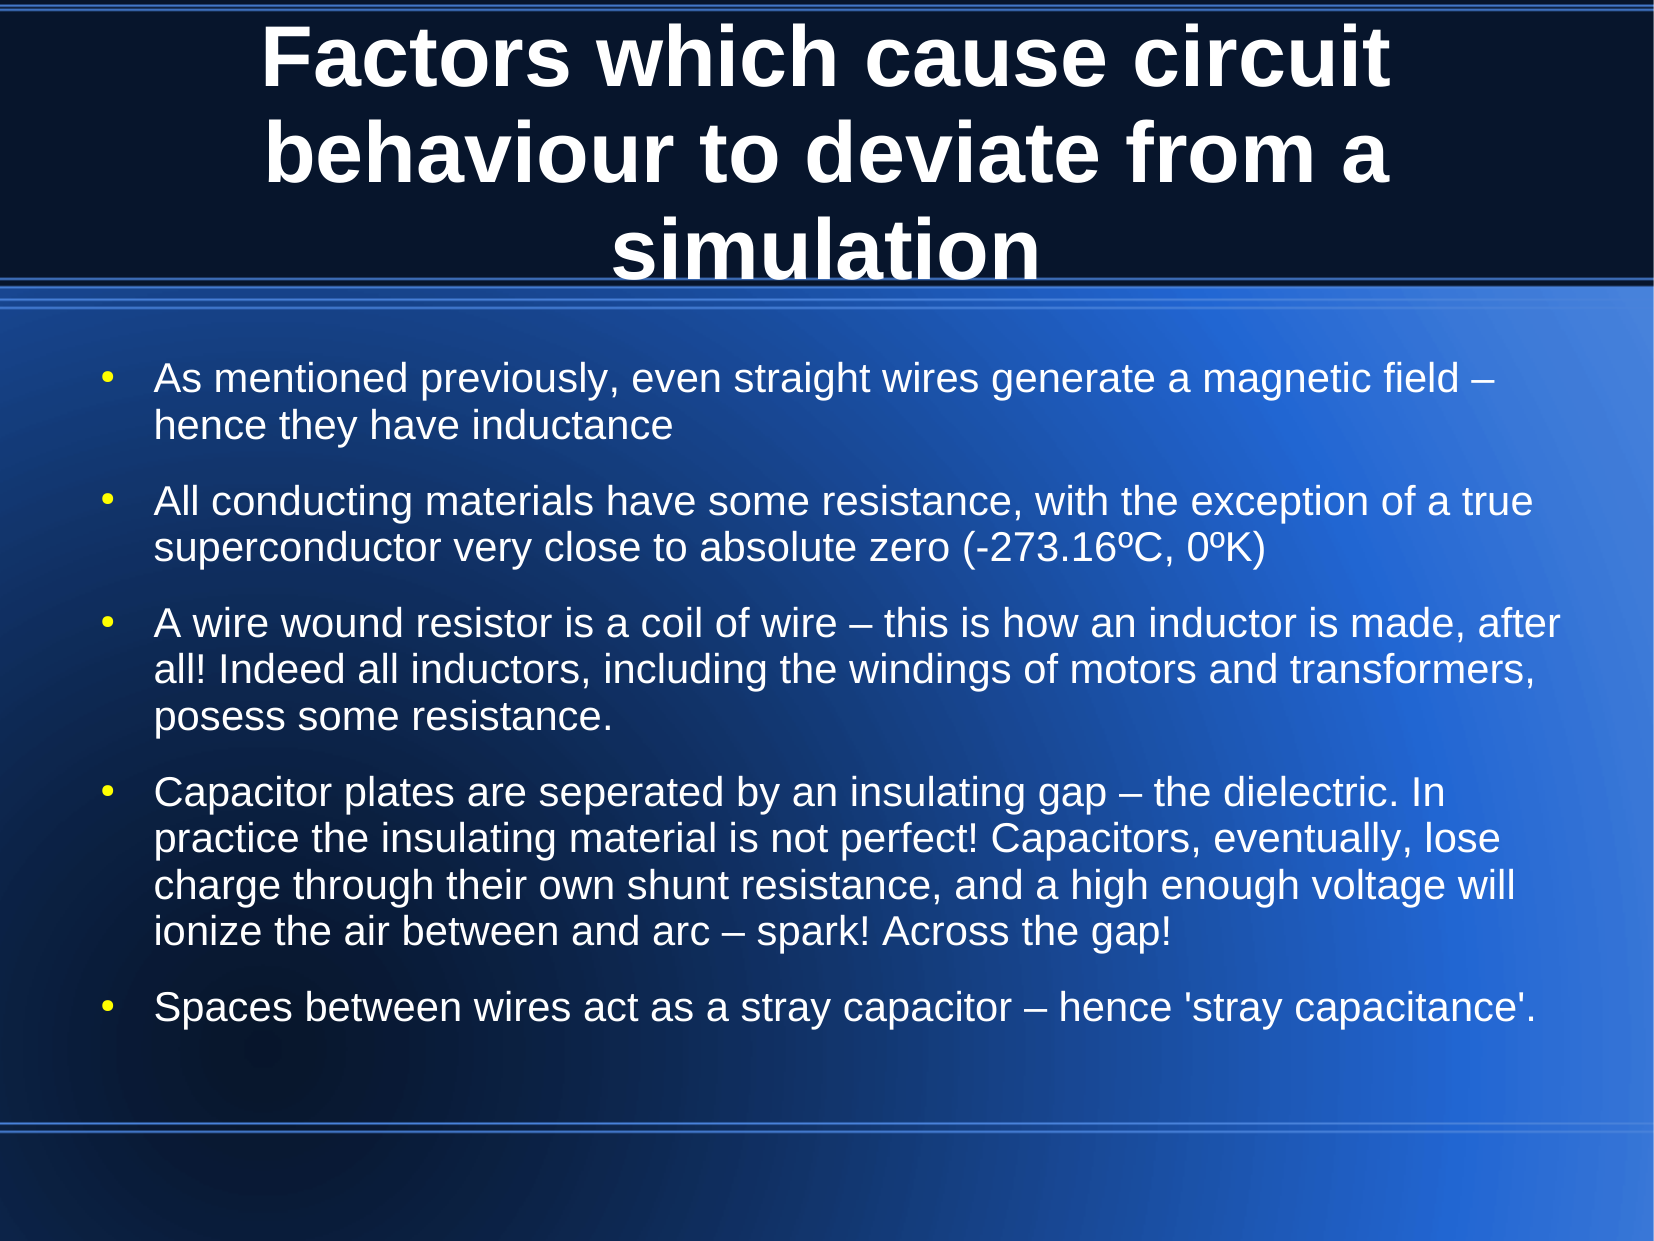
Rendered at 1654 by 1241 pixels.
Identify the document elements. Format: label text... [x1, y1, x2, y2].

picture [0, 0, 1654, 1241]
list As mentioned previously, even straight wires generate a magnetic field – hence they have inductance All conducting materials have some resistance, with the exception of a true superconductor very close to absolute zero (-273.16ºC, 0ºK) A wire wound resistor is a coil of wire – this is how an inductor is made, after all! Indeed all inductors, including the windings of motors and transformers, posess some resistance. Capacitor plates are seperated by an insulating gap – the dielectric. In practice the insulating material is not perfect! Capacitors, eventually, lose charge through their own shunt resistance, and a high enough voltage will ionize the air between and arc – spark! Across the gap! Spaces between wires act as a stray capacitor – hence 'stray capacitance'. [82, 355, 1571, 1058]
title Factors which cause circuit behaviour to deviate from a simulation [82, 8, 1571, 298]
